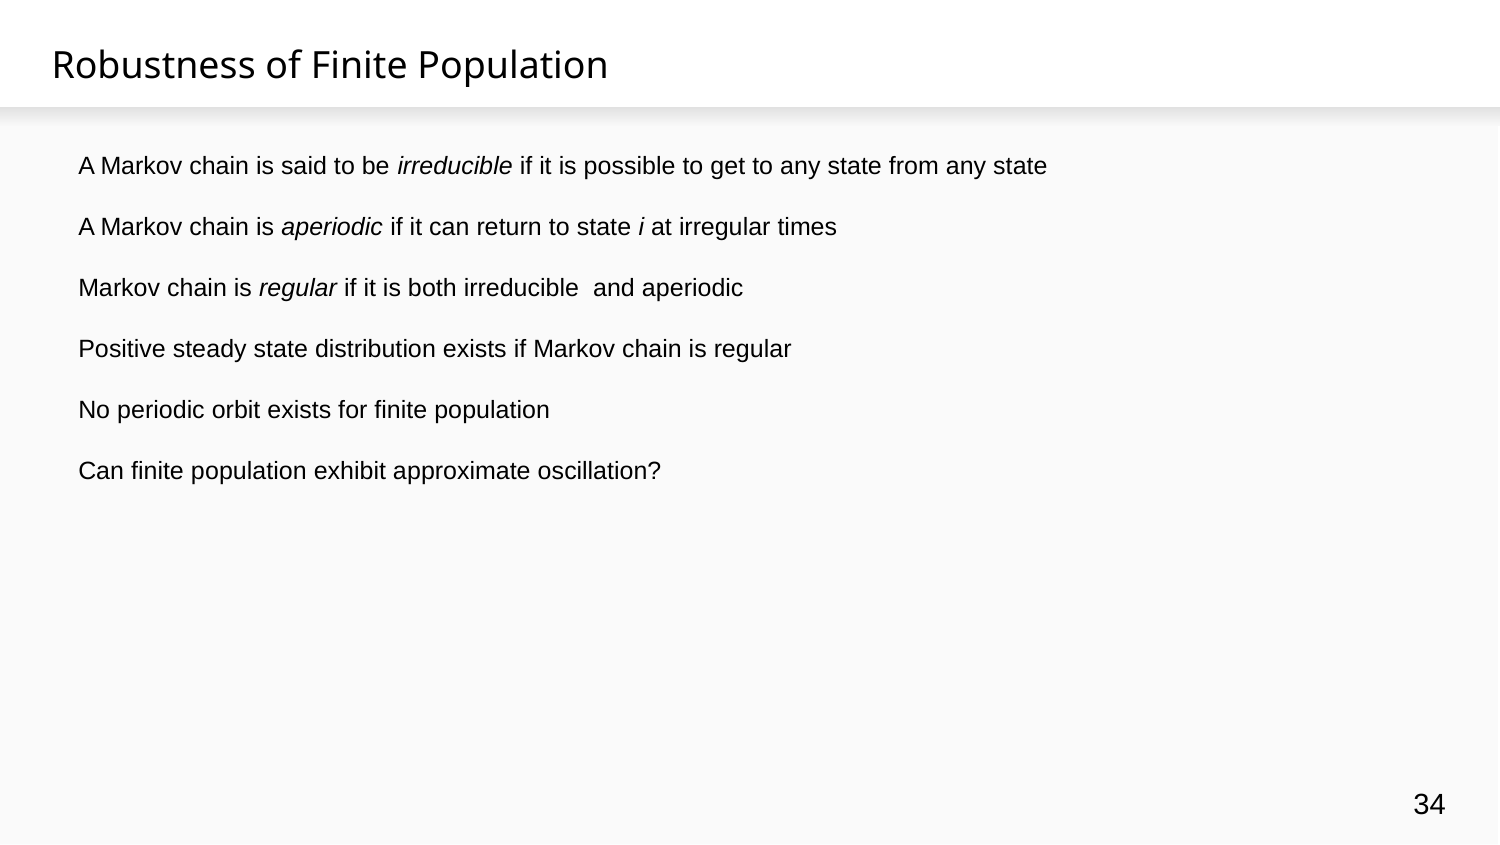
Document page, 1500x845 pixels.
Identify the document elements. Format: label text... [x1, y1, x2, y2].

text_box A Markov chain is said to be irreducible if it is possible to get to any state from any state A Markov chain is aperiodic if it can return to state i at irregular times Markov chain is regular if it is both irreducible and aperiodic Positive steady state distribution exists if Markov chain is regular No periodic orbit exists for finite population Can finite population exhibit approximate oscillation? [28, 144, 1064, 501]
title Robustness of Finite Population [51, 14, 1500, 114]
